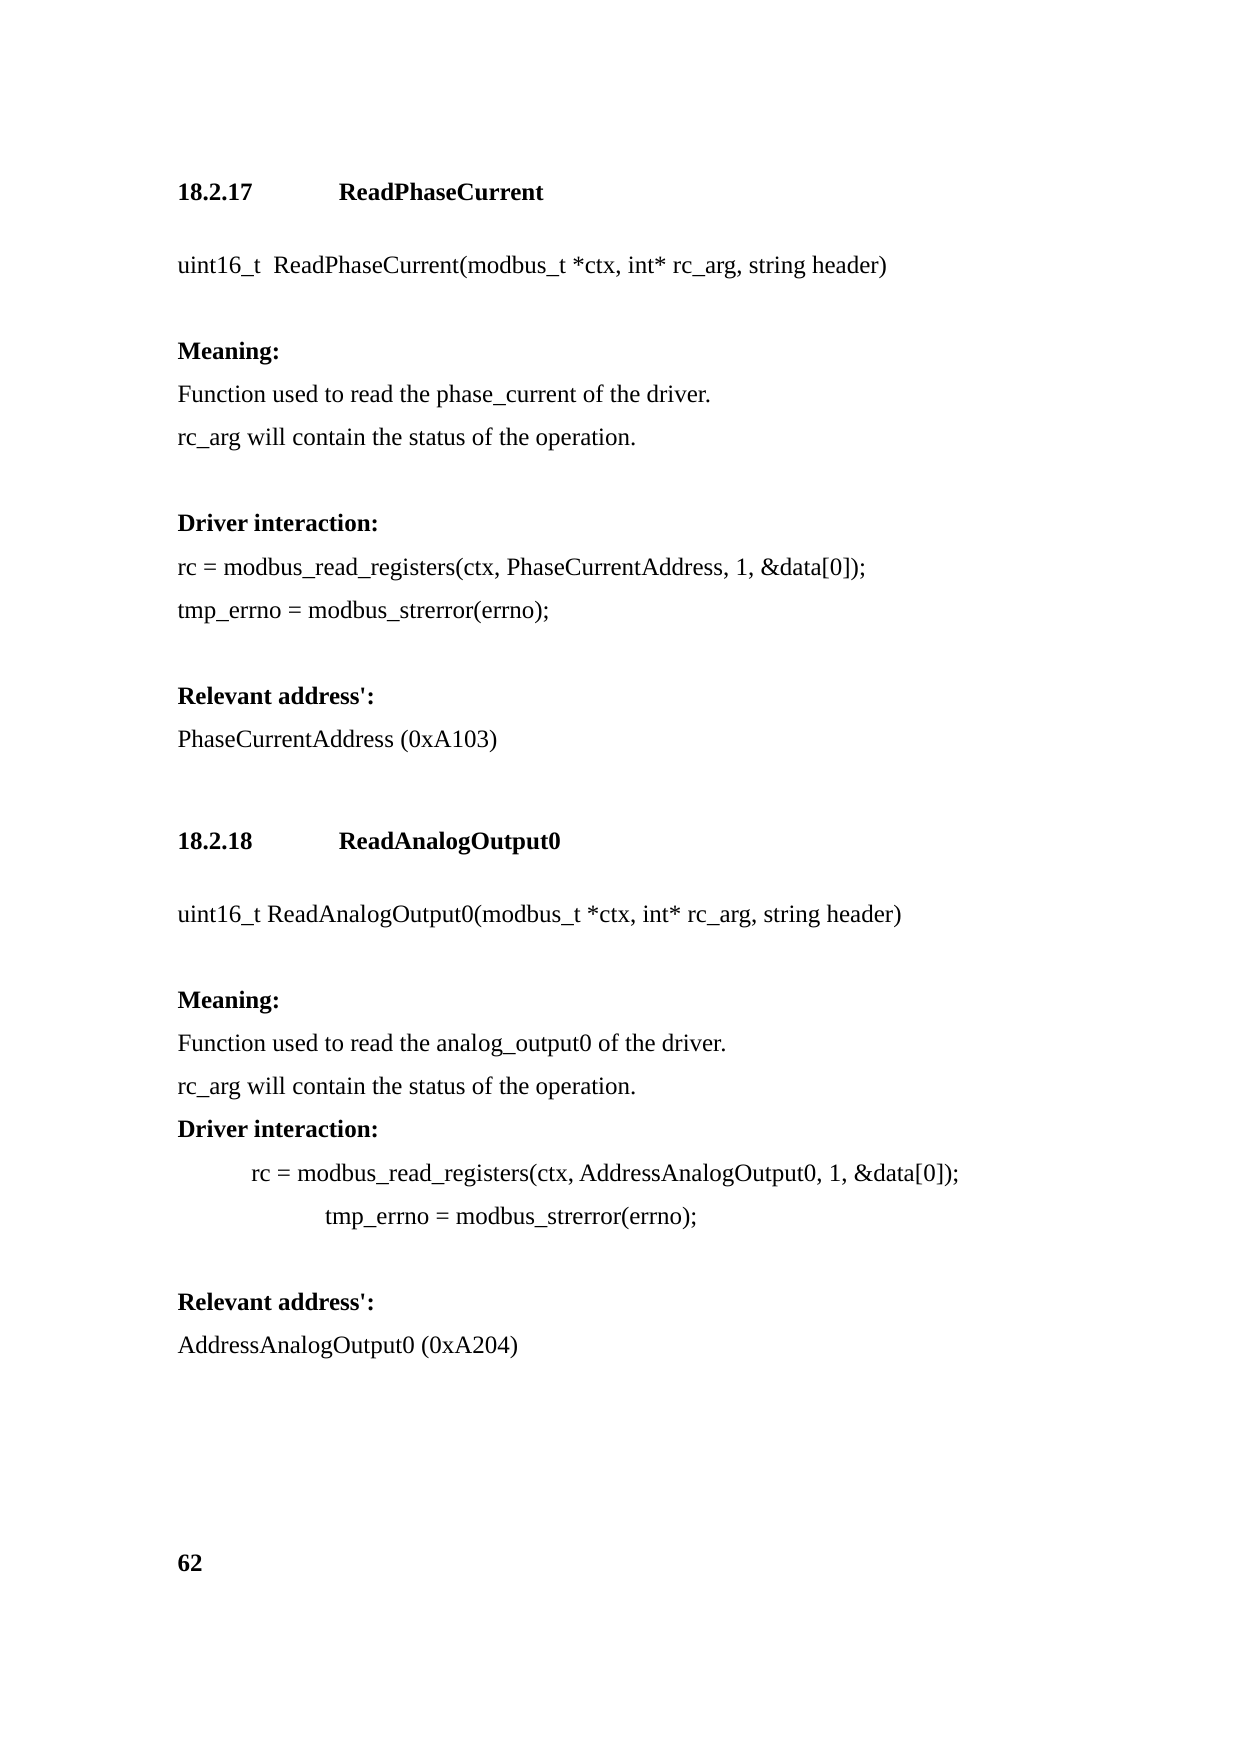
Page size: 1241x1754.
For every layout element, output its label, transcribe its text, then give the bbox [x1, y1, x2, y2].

text rc = modbus_read_registers(ctx, PhaseCurrentAddress, 1, &data[0]); [177, 552, 1063, 580]
subtitle ReadPhaseCurrent [177, 177, 1063, 206]
text Meaning: [177, 985, 1063, 1014]
text Driver interaction: [177, 508, 1063, 537]
text uint16_t ReadAnalogOutput0(modbus_t *ctx, int* rc_arg, string header) [177, 899, 1063, 928]
text rc_arg will contain the status of the operation. [177, 1071, 1063, 1100]
text Relevant address': [177, 681, 1063, 710]
text Meaning: [177, 336, 1063, 365]
text tmp_errno = modbus_strerror(errno); [177, 595, 1063, 623]
subtitle ReadAnalogOutput0 [177, 826, 1063, 855]
text Function used to read the analog_output0 of the driver. [177, 1028, 1063, 1057]
text Relevant address': [177, 1287, 1063, 1316]
text tmp_errno = modbus_strerror(errno); [177, 1201, 1063, 1229]
text AddressAnalogOutput0 (0xA204) [177, 1330, 1063, 1359]
text Function used to read the phase_current of the driver. [177, 379, 1063, 408]
text rc = modbus_read_registers(ctx, AddressAnalogOutput0, 1, &data[0]); [177, 1158, 1063, 1186]
text uint16_t ReadPhaseCurrent(modbus_t *ctx, int* rc_arg, string header) [177, 250, 1063, 278]
text PhaseCurrentAddress (0xA103) [177, 724, 1063, 753]
text rc_arg will contain the status of the operation. [177, 422, 1063, 451]
text Driver interaction: [177, 1114, 1063, 1143]
